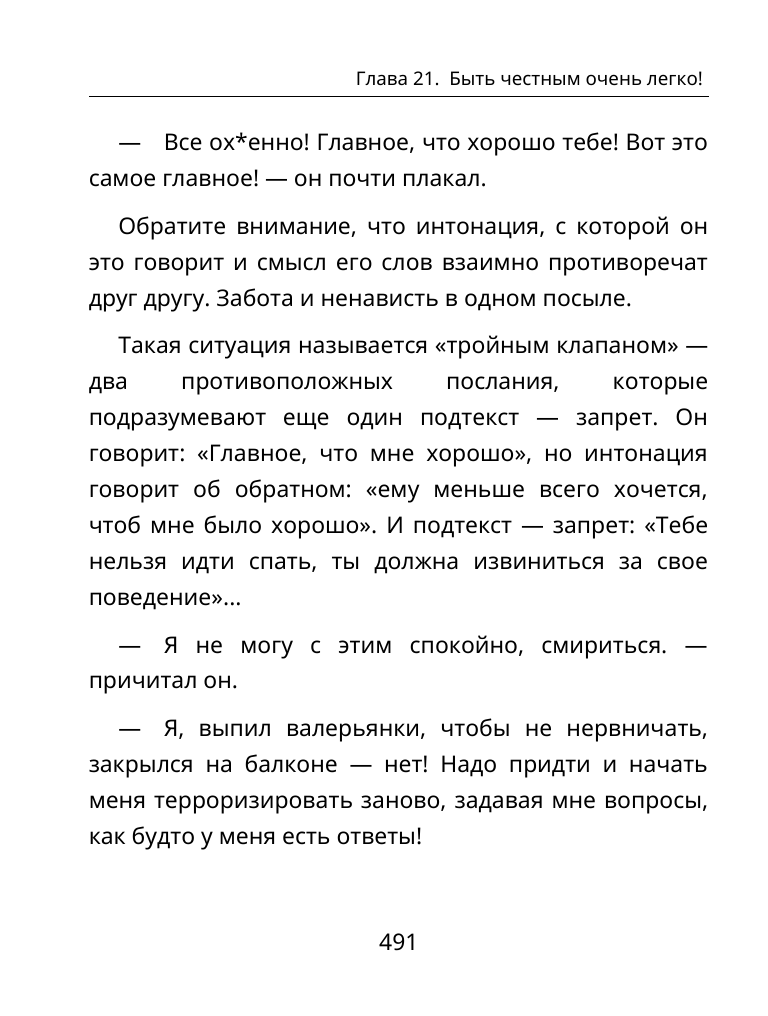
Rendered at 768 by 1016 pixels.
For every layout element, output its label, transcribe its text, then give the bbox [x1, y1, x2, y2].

text Такая ситуация называется «тройным клапаном» — два противоположных послания, которые подразумевают еще один подтекст — запрет. Он говорит: «Главное, что мне хорошо», но интонация говорит об обратном: «ему меньше всего хочется, чтоб мне было хорошо». И подтекст — запрет: «Тебе нельзя идти спать, ты должна извиниться за свое поведение»... [88, 329, 709, 612]
list Все ох*енно! Главное, что хорошо тебе! Вот это самое главное! — он почти плакал. [88, 126, 709, 193]
list Я не могу с этим спокойно, смириться. — причитал он. [88, 628, 709, 696]
text Обратите внимание, что интонация, с которой он это говорит и смысл его слов взаимно противоречат друг другу. Забота и ненависть в одном посыле. [88, 210, 709, 313]
list Я, выпил валерьянки, чтобы не нервничать, закрылся на балконе — нет! Надо придти и начать меня терроризировать заново, задавая мне вопросы, как будто у меня есть ответы! [88, 712, 709, 851]
